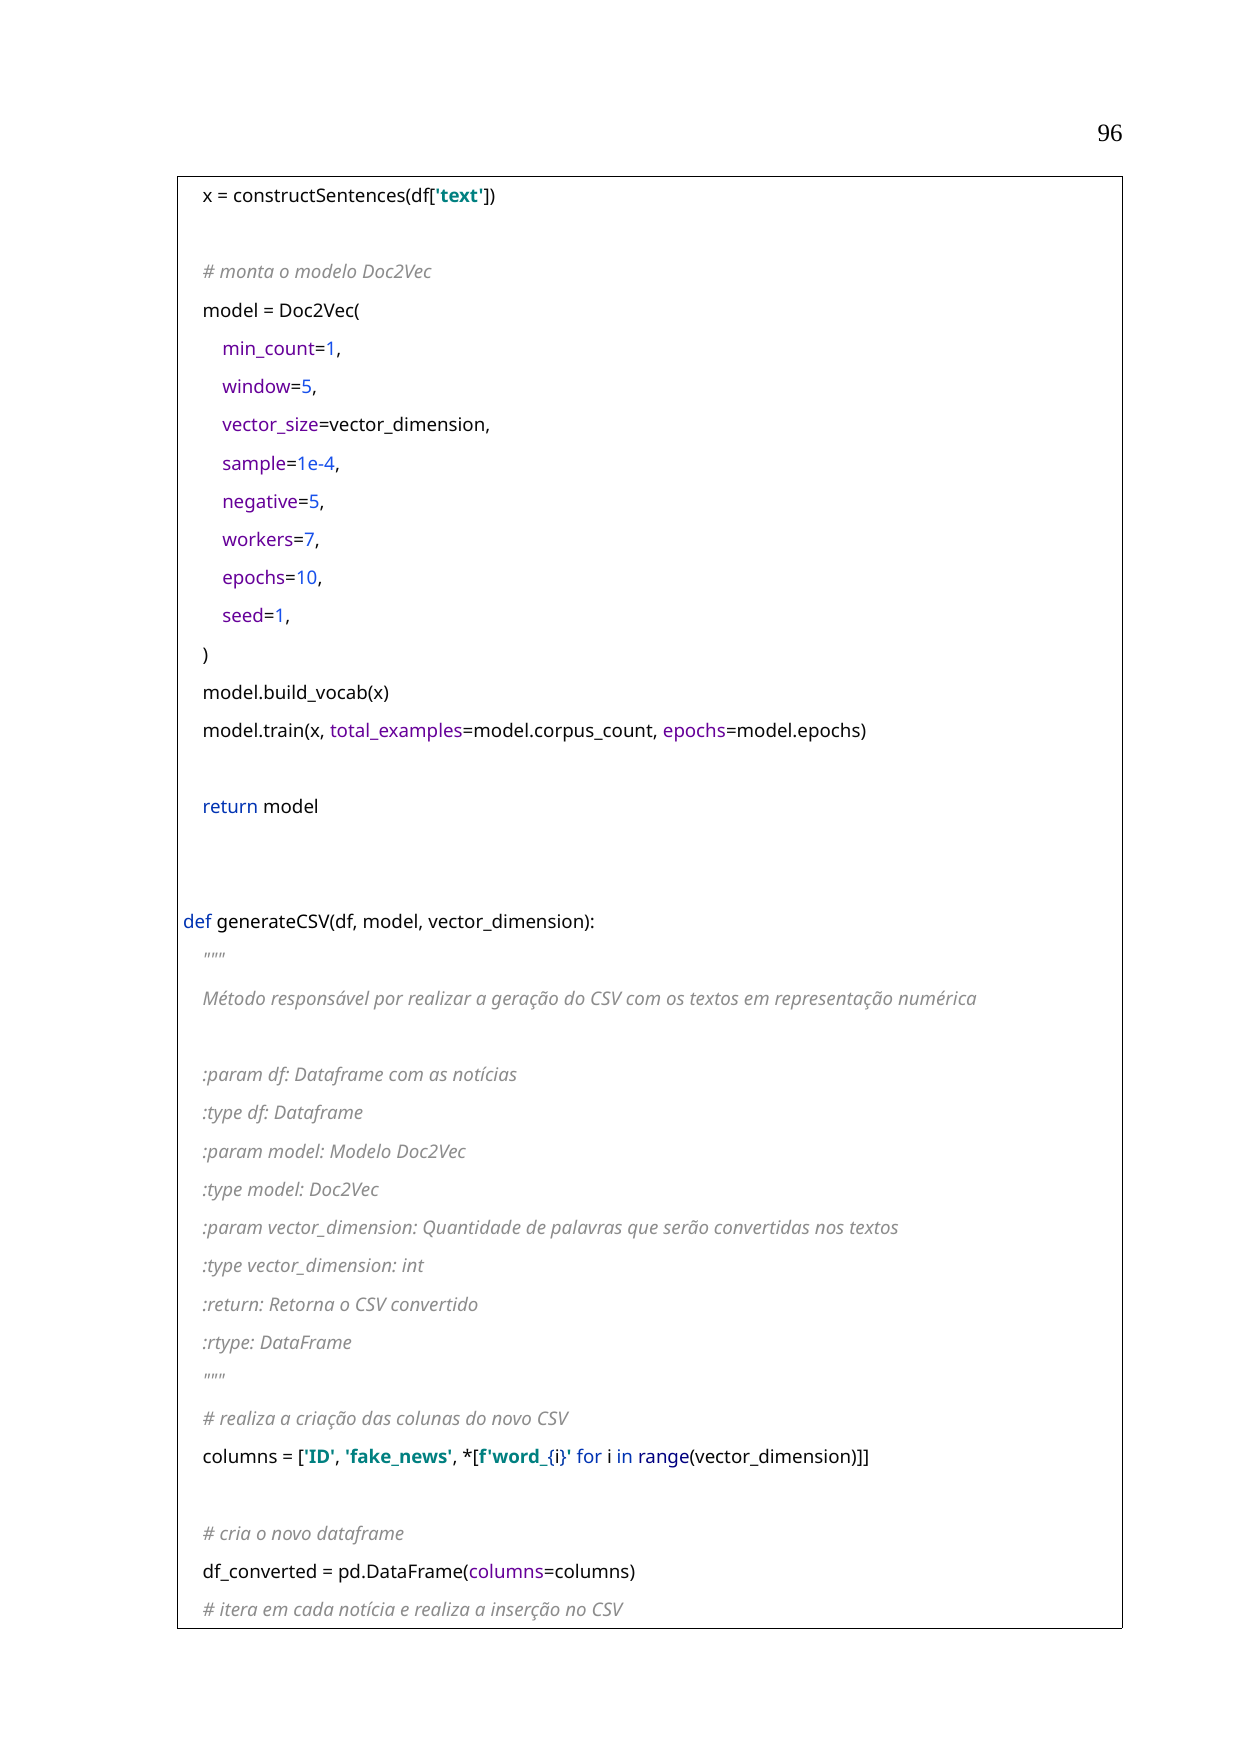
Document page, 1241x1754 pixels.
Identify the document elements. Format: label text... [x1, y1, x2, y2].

table_header x = constructSentences(df['text']) # monta o modelo Doc2Vec model = Doc2Vec( min_count=1, window=5, vector_size=vector_dimension, sample=1e-4, negative=5, workers=7, epochs=10, seed=1, ) model.build_vocab(x) model.train(x, total_examples=model.corpus_count, epochs=model.epochs) return model def generateCSV(df, model, vector_dimension): """ Método responsável por realizar a geração do CSV com os textos em representação numérica :param df: Dataframe com as notícias :type df: Dataframe :param model: Modelo Doc2Vec :type model: Doc2Vec :param vector_dimension: Quantidade de palavras que serão convertidas nos textos :type vector_dimension: int :return: Retorna o CSV convertido :rtype: DataFrame """ # realiza a criação das colunas do novo CSV columns = ['ID', 'fake_news', *[f'word_{i}' for i in range(vector_dimension)]] # cria o novo dataframe df_converted = pd.DataFrame(columns=columns) # itera em cada notícia e realiza a inserção no CSV [178, 177, 1122, 1628]
